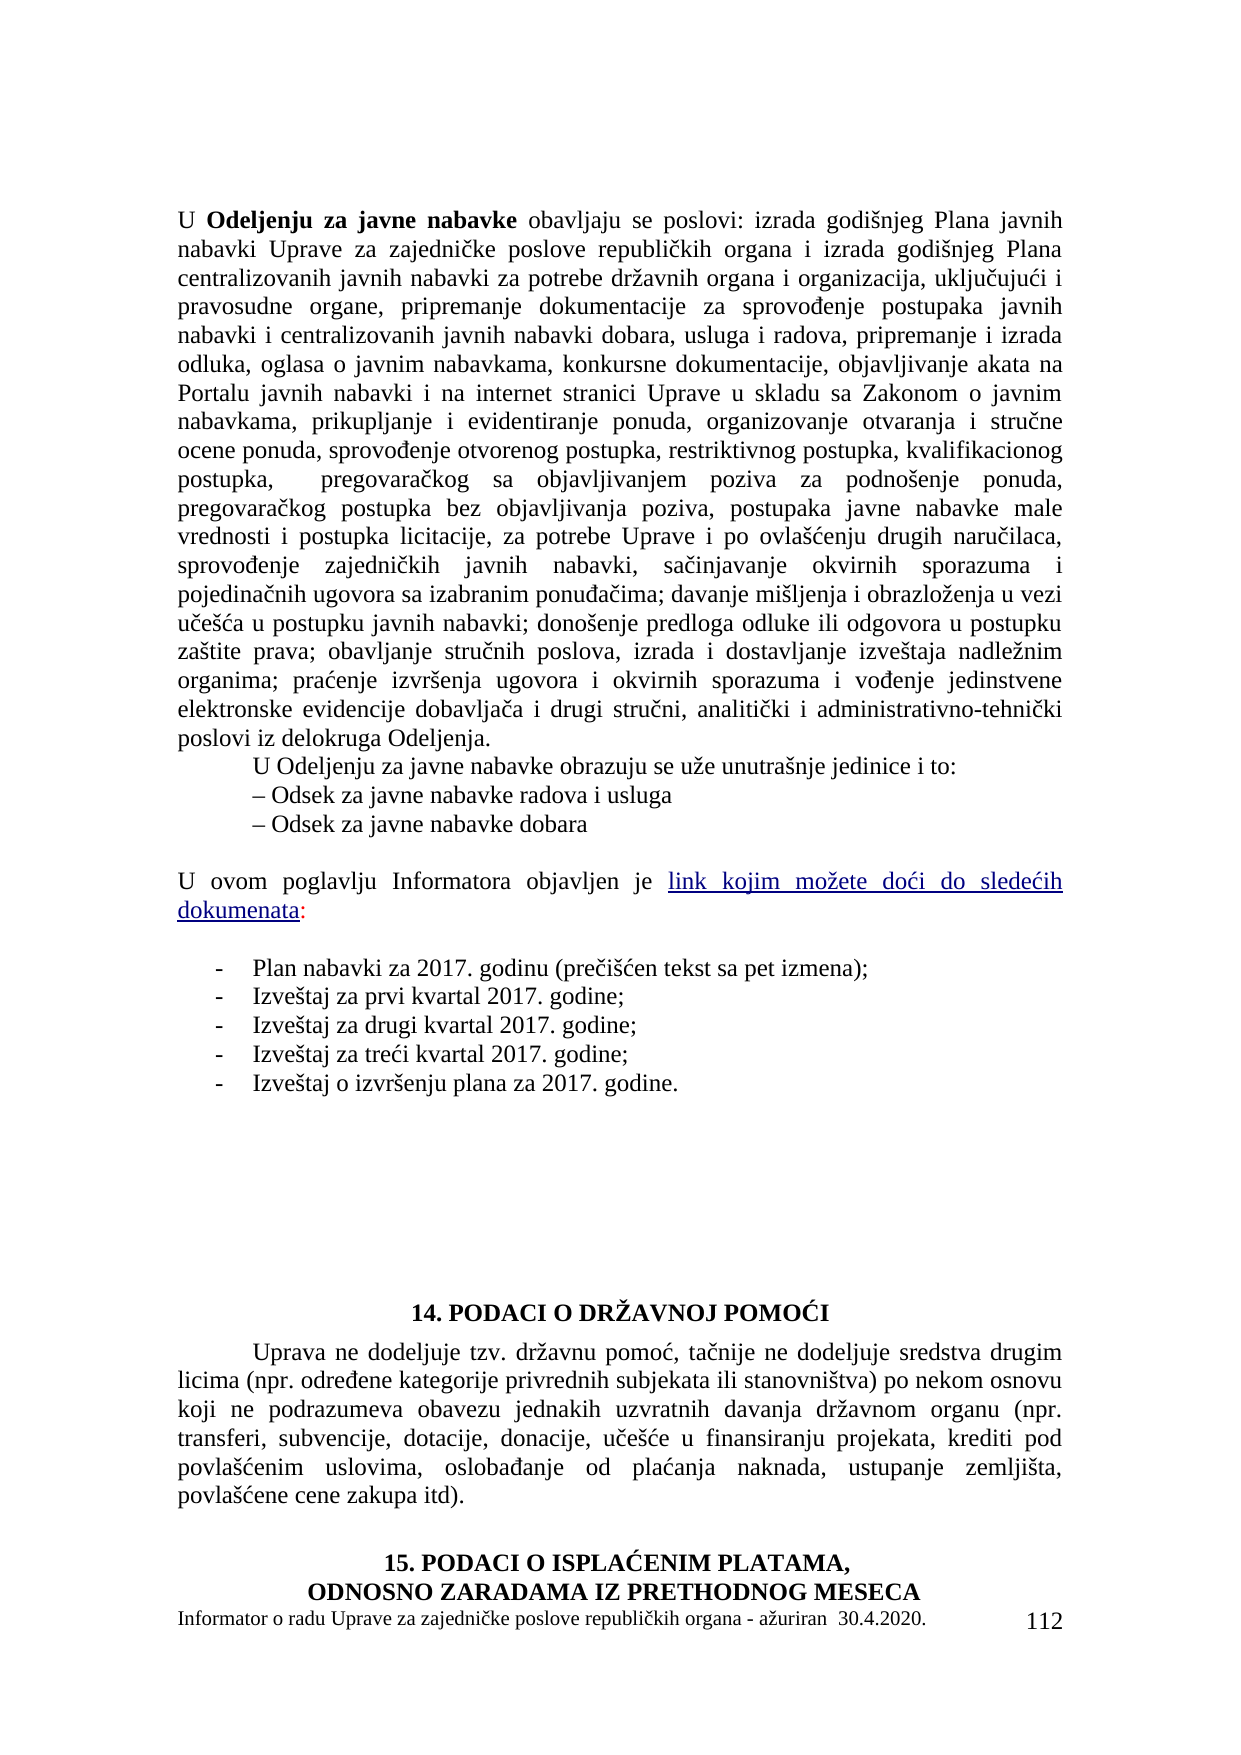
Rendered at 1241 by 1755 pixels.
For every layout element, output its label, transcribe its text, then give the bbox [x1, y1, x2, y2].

list Izveštaj za prvi kvartal 2017. godine; [215, 981, 1063, 1010]
text – Odsek za javne nabavke radova i usluga [177, 780, 1063, 809]
text U ovom poglavlјu Informatora objavlјen je link kojim možete doći do sledećih dokumenata: [177, 866, 1063, 924]
text Uprava ne dodelјuje tzv. državnu pomoć, tačnije ne dodelјuje sredstva drugim licima (npr. određene kategorije privrednih subjekata ili stanovništva) po nekom osnovu koji ne podrazumeva obavezu jednakih uzvratnih davanja državnom organu (npr. transferi, subvencije, dotacije, donacije, učešće u finansiranju projekata, krediti pod povlašćenim uslovima, oslobađanje od plaćanja naknada, ustupanje zemlјišta, povlašćene cene zakupa itd). [177, 1337, 1063, 1509]
list Izveštaj za treći kvartal 2017. godine; [215, 1039, 1063, 1068]
text U Odelјenju za javne nabavke obavlјaju se poslovi: izrada godišnjeg Plana javnih nabavki Uprave za zajedničke poslove republičkih organa i izrada godišnjeg Plana centralizovanih javnih nabavki za potrebe državnih organa i organizacija, uklјučujući i pravosudne organe, pripremanje dokumentacije za sprovođenje postupaka javnih nabavki i centralizovanih javnih nabavki dobara, usluga i radova, pripremanje i izrada odluka, oglasa o javnim nabavkama, konkursne dokumentacije, objavlјivanje akata na Portalu javnih nabavki i na internet stranici Uprave u skladu sa Zakonom o javnim nabavkama, prikuplјanje i evidentiranje ponuda, organizovanje otvaranja i stručne ocene ponuda, sprovođenje otvorenog postupka, restriktivnog postupka, kvalifikacionog postupka, pregovaračkog sa objavlјivanjem poziva za podnošenje ponuda, pregovaračkog postupka bez objavlјivanja poziva, postupaka javne nabavke male vrednosti i postupka licitacije, za potrebe Uprave i po ovlašćenju drugih naručilaca, sprovođenje zajedničkih javnih nabavki, sačinjavanje okvirnih sporazuma i pojedinačnih ugovora sa izabranim ponuđačima; davanje mišlјenja i obrazloženja u vezi učešća u postupku javnih nabavki; donošenje predloga odluke ili odgovora u postupku zaštite prava; obavlјanje stručnih poslova, izrada i dostavlјanje izveštaja nadležnim organima; praćenje izvršenja ugovora i okvirnih sporazuma i vođenje jedinstvene elektronske evidencije dobavlјača i drugi stručni, analitički i administrativno-tehnički poslovi iz delokruga Odelјenja. [177, 205, 1063, 751]
list Izveštaj o izvršenju plana za 2017. godine. [215, 1068, 1063, 1096]
text U Odelјenju za javne nabavke obrazuju se uže unutrašnje jedinice i to: [177, 751, 1063, 780]
text – Odsek za javne nabavke dobara [177, 809, 1063, 838]
text 14. PODACI O DRŽAVNOJ POMOĆI [177, 1298, 1063, 1326]
list Plan nabavki za 2017. godinu (prečišćen tekst sa pet izmena); [215, 953, 1063, 981]
text ODNOSNO ZARADAMA IZ PRETHODNOG MESECA [177, 1577, 1063, 1606]
text 15. PODACI O ISPLAĆENIM PLATAMA, [177, 1548, 1063, 1577]
list Izveštaj za drugi kvartal 2017. godine; [215, 1010, 1063, 1039]
